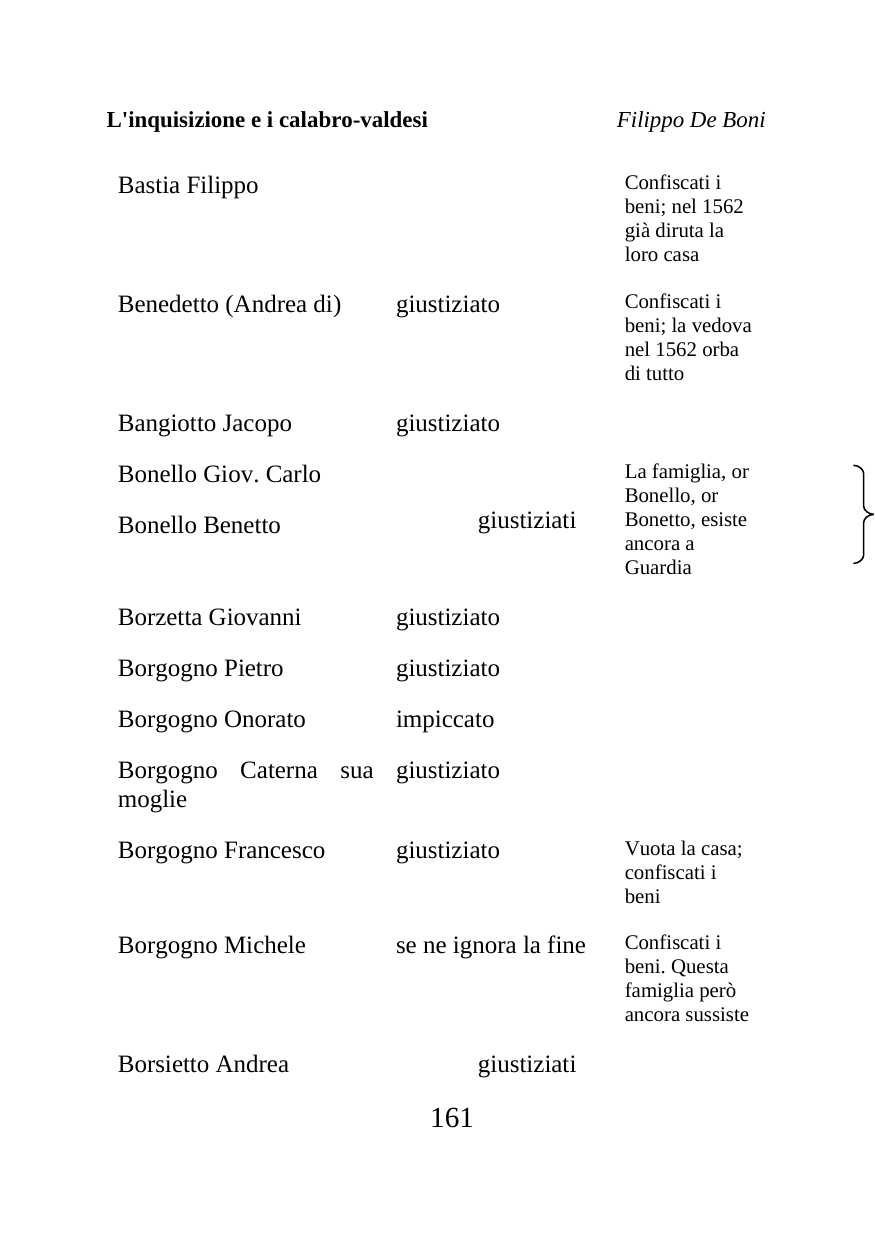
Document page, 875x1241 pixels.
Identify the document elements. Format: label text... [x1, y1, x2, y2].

table_cell Borgogno Onorato [106, 693, 384, 744]
table_cell Borgogno Caterna sua moglie [106, 744, 384, 824]
table_cell [613, 591, 768, 642]
table_cell giustiziato [385, 744, 613, 824]
table_cell Borgogno Michele [106, 919, 384, 1038]
table_cell giustiziati [466, 448, 613, 591]
table_cell [613, 744, 768, 824]
table_cell [385, 159, 466, 278]
table_cell giustiziato [385, 591, 613, 642]
table_cell Confiscati i beni. Questa famiglia però ancora sussiste [613, 919, 768, 1038]
table_cell [466, 159, 613, 278]
table_cell giustiziato [385, 824, 613, 919]
table_cell Benedetto (Andrea di) [106, 278, 384, 396]
table_cell Confiscati i beni; nel 1562 già diruta la loro casa [613, 159, 768, 278]
table_cell Borzetta Giovanni [106, 591, 384, 642]
table_cell Bangiotto Jacopo [106, 396, 384, 448]
table_cell se ne ignora la fine [385, 919, 613, 1038]
table_cell [385, 448, 466, 591]
table_cell Bonello Giov. Carlo [106, 448, 384, 499]
table_cell Borgogno Pietro [106, 642, 384, 693]
table_cell La famiglia, or Bonello, or Bonetto, esiste ancora a Guardia [613, 448, 768, 591]
table_cell giustiziato [385, 278, 613, 396]
table_cell Confiscati i beni; la vedova nel 1562 orba di tutto [613, 278, 768, 396]
table_cell impiccato [385, 693, 613, 744]
table_cell giustiziato [385, 396, 613, 448]
table_cell Bastia Filippo [106, 159, 384, 278]
table_cell [385, 1038, 466, 1089]
table_cell Vuota la casa; confiscati i beni [613, 824, 768, 919]
table_cell [613, 1038, 768, 1089]
table_cell giustiziato [385, 642, 613, 693]
table_cell [613, 642, 768, 693]
table_cell Bonello Benetto [106, 499, 384, 591]
table_cell Borgogno Francesco [106, 824, 384, 919]
table_cell [613, 693, 768, 744]
table_cell giustiziati [466, 1038, 613, 1089]
table_cell Borsietto Andrea [106, 1038, 384, 1089]
table_cell [613, 396, 768, 448]
